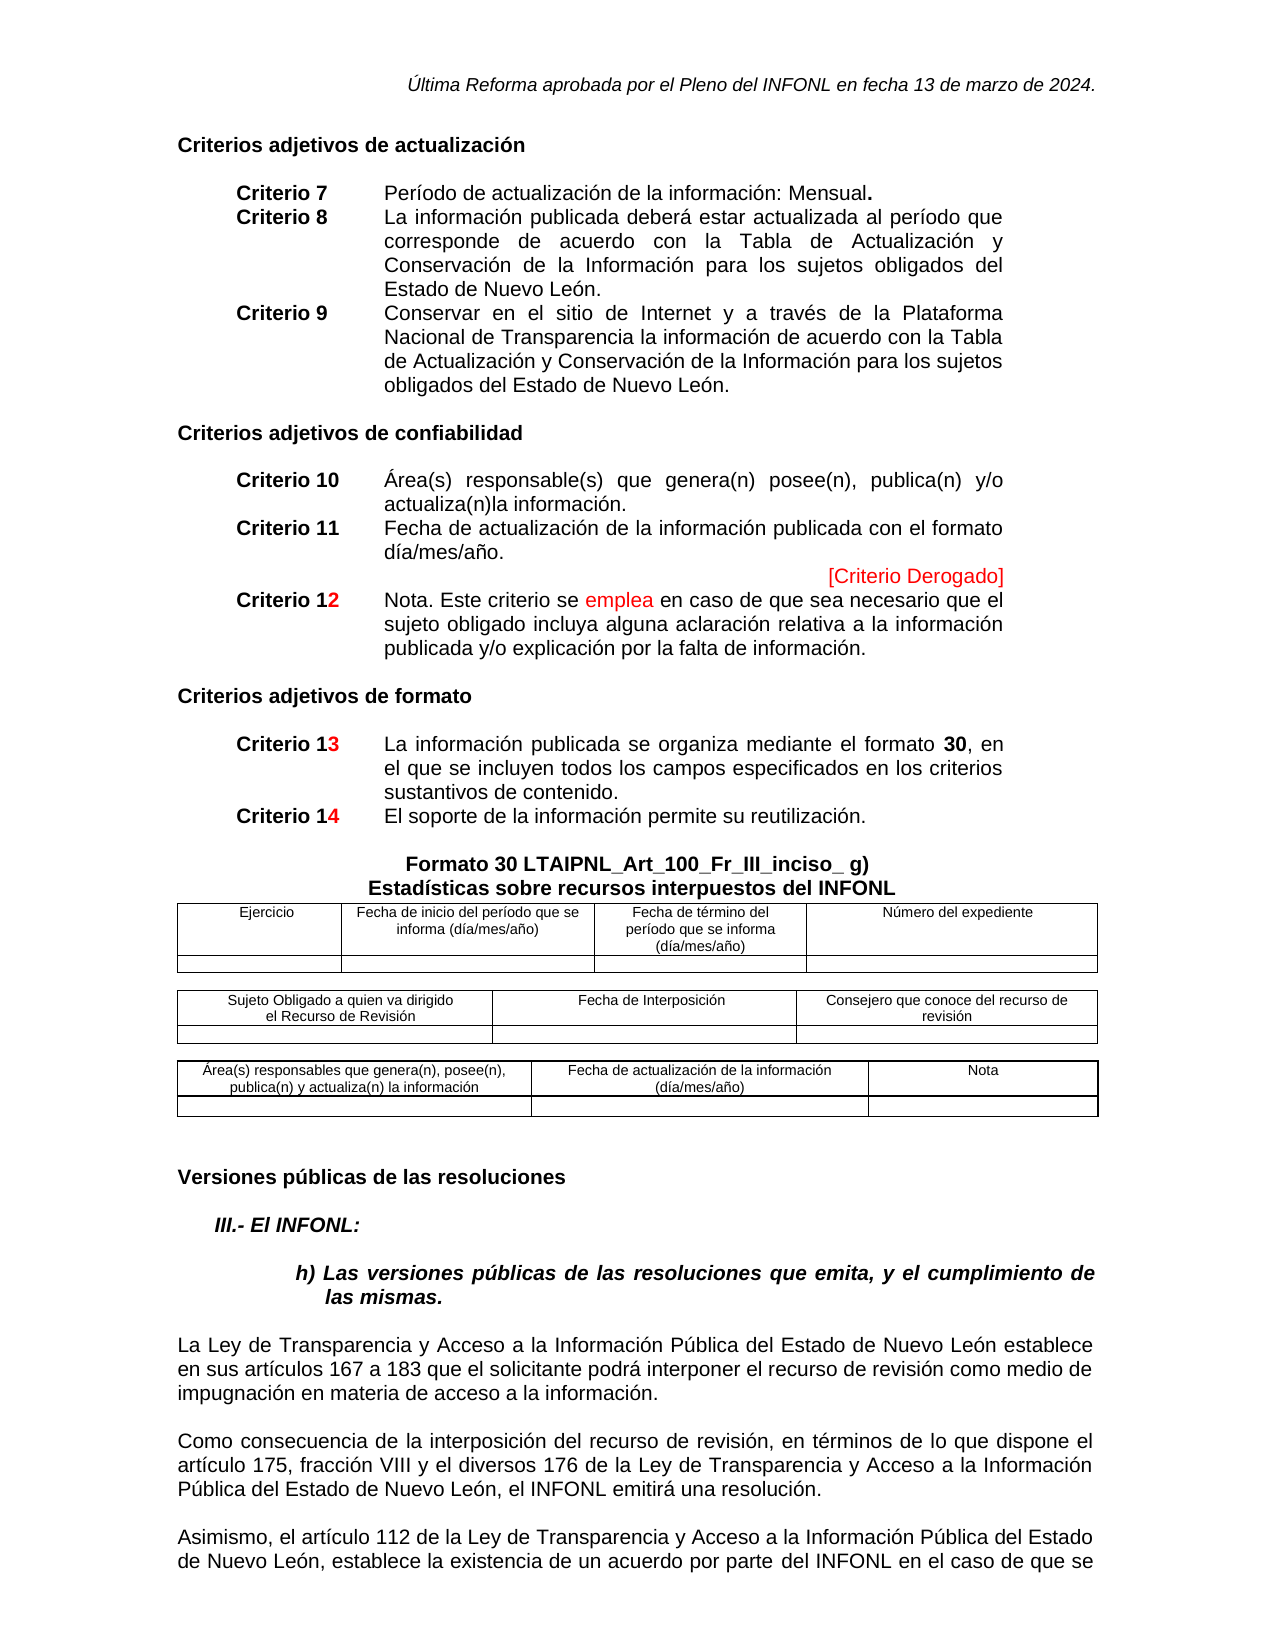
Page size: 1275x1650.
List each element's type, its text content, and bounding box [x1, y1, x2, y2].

table_cell [595, 956, 806, 972]
table_header Fecha de actualización de la información (día/mes/año) [532, 1062, 868, 1095]
table_header Nota [869, 1062, 1097, 1095]
text h) Las versiones públicas de las resoluciones que emita, y el cumplimiento de las mismas. [295, 1261, 1098, 1309]
table_cell [178, 1097, 531, 1116]
table_cell [493, 1026, 796, 1042]
text [Criterio Derogado] [236, 564, 1004, 588]
text Como consecuencia de la interposición del recurso de revisión, en términos de lo que dispone el artículo 175, fracción VIII y el diversos 176 de la Ley de Transparencia y Acceso a la Información Pública del Estado de Nuevo León, el INFONL emitirá una resolución. [177, 1429, 1094, 1501]
table_header Fecha de término del período que se informa (día/mes/año) [595, 904, 806, 954]
table_cell [797, 1026, 1097, 1042]
table_cell [869, 1097, 1097, 1116]
text La Ley de Transparencia y Acceso a la Información Pública del Estado de Nuevo León establece en sus artículos 167 a 183 que el solicitante podrá interponer el recurso de revisión como medio de impugnación en materia de acceso a la información. [177, 1333, 1094, 1405]
table_header Fecha de inicio del período que se informa (día/mes/año) [342, 904, 594, 954]
text Formato 30 LTAIPNL_Art_100_Fr_III_inciso_ g) [177, 852, 1098, 876]
table_header Número del expediente [807, 904, 1097, 954]
table_header Sujeto Obligado a quien va dirigido el Recurso de Revisión [178, 991, 492, 1025]
text Criterio 8 La información publicada deberá estar actualizada al período que corresponde de acuerdo con la Tabla de Actualización y Conservación de la Información para los sujetos obligados del Estado de Nuevo León. [236, 205, 1004, 301]
table_cell [178, 956, 341, 972]
text III.- El INFONL: [214, 1213, 1009, 1237]
table_cell [532, 1097, 868, 1116]
table_cell [807, 956, 1097, 972]
text Criterio 7 Período de actualización de la información: Mensual. [236, 181, 1004, 205]
table_header Consejero que conoce del recurso de revisión [797, 991, 1097, 1025]
text Versiones públicas de las resoluciones [177, 1165, 1098, 1189]
text Criterio 11 Fecha de actualización de la información publicada con el formato día/mes/año. [236, 516, 1004, 564]
text Criterios adjetivos de confiabilidad [177, 420, 1098, 444]
table_header Ejercicio [178, 904, 341, 954]
table_header Área(s) responsables que genera(n), posee(n), publica(n) y actualiza(n) la información [178, 1062, 531, 1095]
table_cell [342, 956, 594, 972]
text Asimismo, el artículo 112 de la Ley de Transparencia y Acceso a la Información Pública del Estado de Nuevo León, establece la existencia de un acuerdo por parte del INFONL en el caso de que se [177, 1524, 1094, 1572]
table_cell [178, 1026, 492, 1042]
text Criterio 10 Área(s) responsable(s) que genera(n) posee(n), publica(n) y/o actualiza(n)la información. [236, 468, 1004, 516]
text Criterios adjetivos de actualización [177, 133, 1098, 157]
text Estadísticas sobre recursos interpuestos del INFONL [177, 876, 1098, 899]
text Criterio 14 El soporte de la información permite su reutilización. [236, 804, 1004, 828]
text Criterio 13 La información publicada se organiza mediante el formato 30, en el que se incluyen todos los campos especificados en los criterios sustantivos de contenido. [236, 732, 1004, 804]
text Criterio 12 Nota. Este criterio se emplea en caso de que sea necesario que el sujeto obligado incluya alguna aclaración relativa a la información publicada y/o explicación por la falta de información. [236, 588, 1004, 660]
table_header Fecha de Interposición [493, 991, 796, 1025]
text Criterios adjetivos de formato [177, 684, 1098, 708]
text Criterio 9 Conservar en el sitio de Internet y a través de la Plataforma Nacional de Transparencia la información de acuerdo con la Tabla de Actualización y Conservación de la Información para los sujetos obligados del Estado de Nuevo León. [236, 301, 1004, 396]
